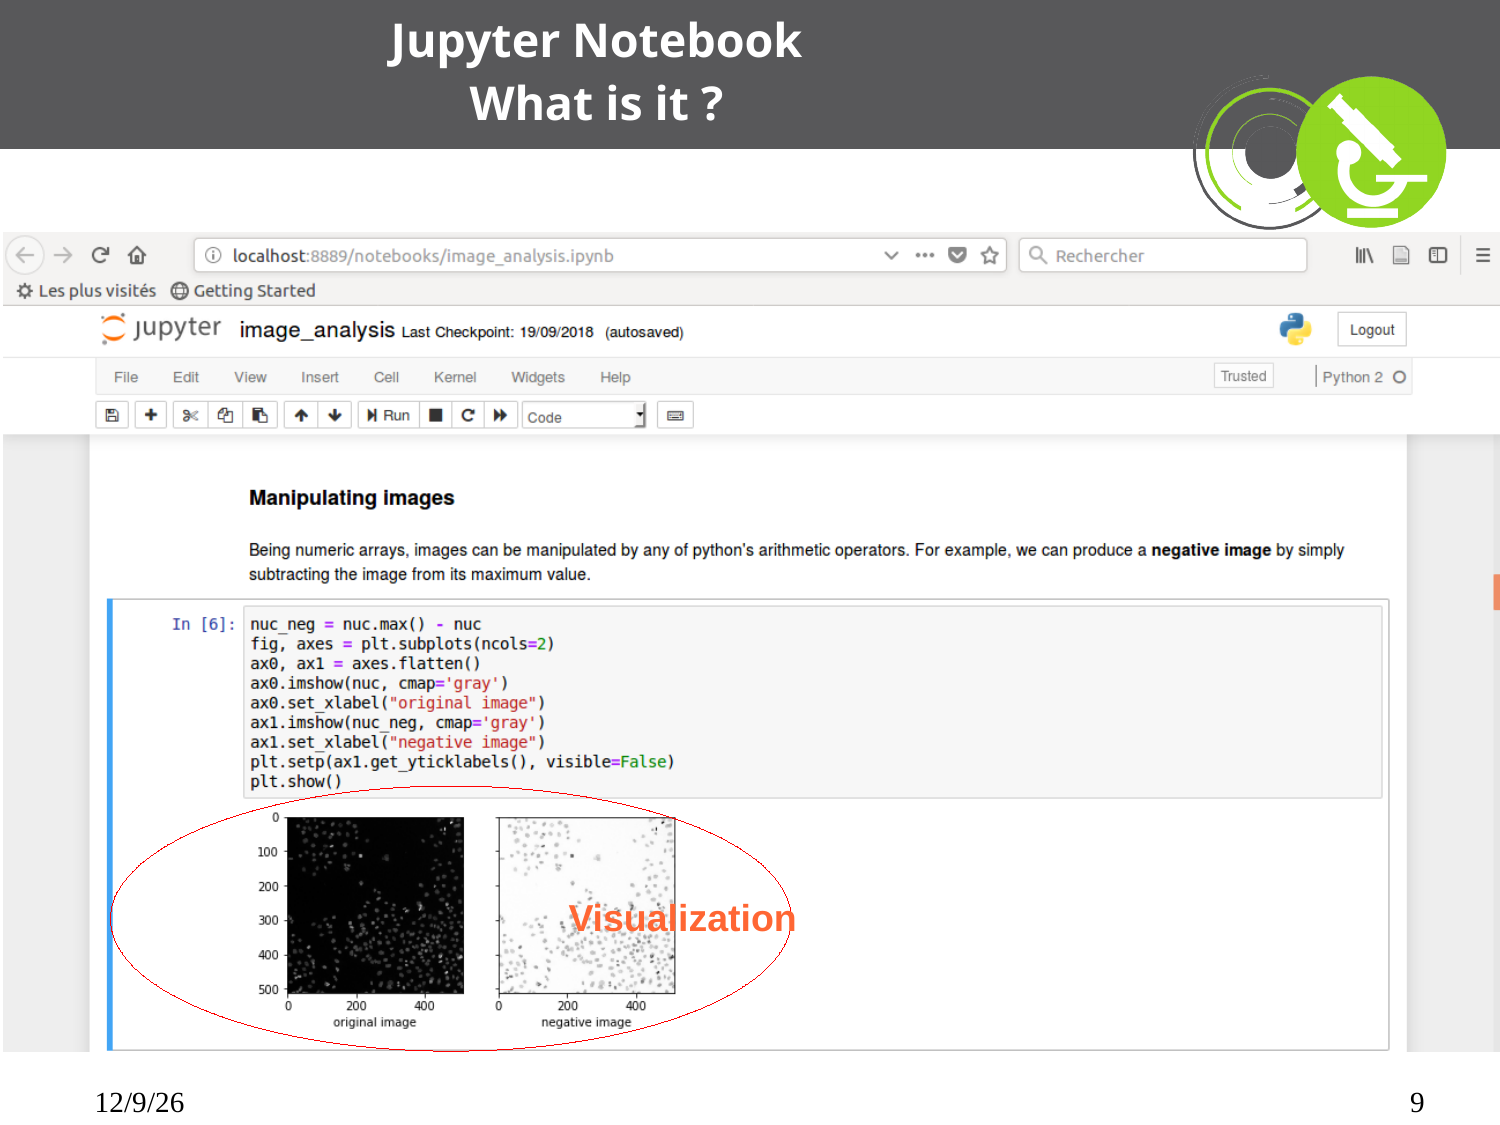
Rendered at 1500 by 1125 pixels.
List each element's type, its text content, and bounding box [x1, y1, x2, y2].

text_box Visualization [110, 786, 791, 1052]
picture [3, 69, 1500, 1052]
title Jupyter Notebook What is it ? [0, 0, 1193, 142]
